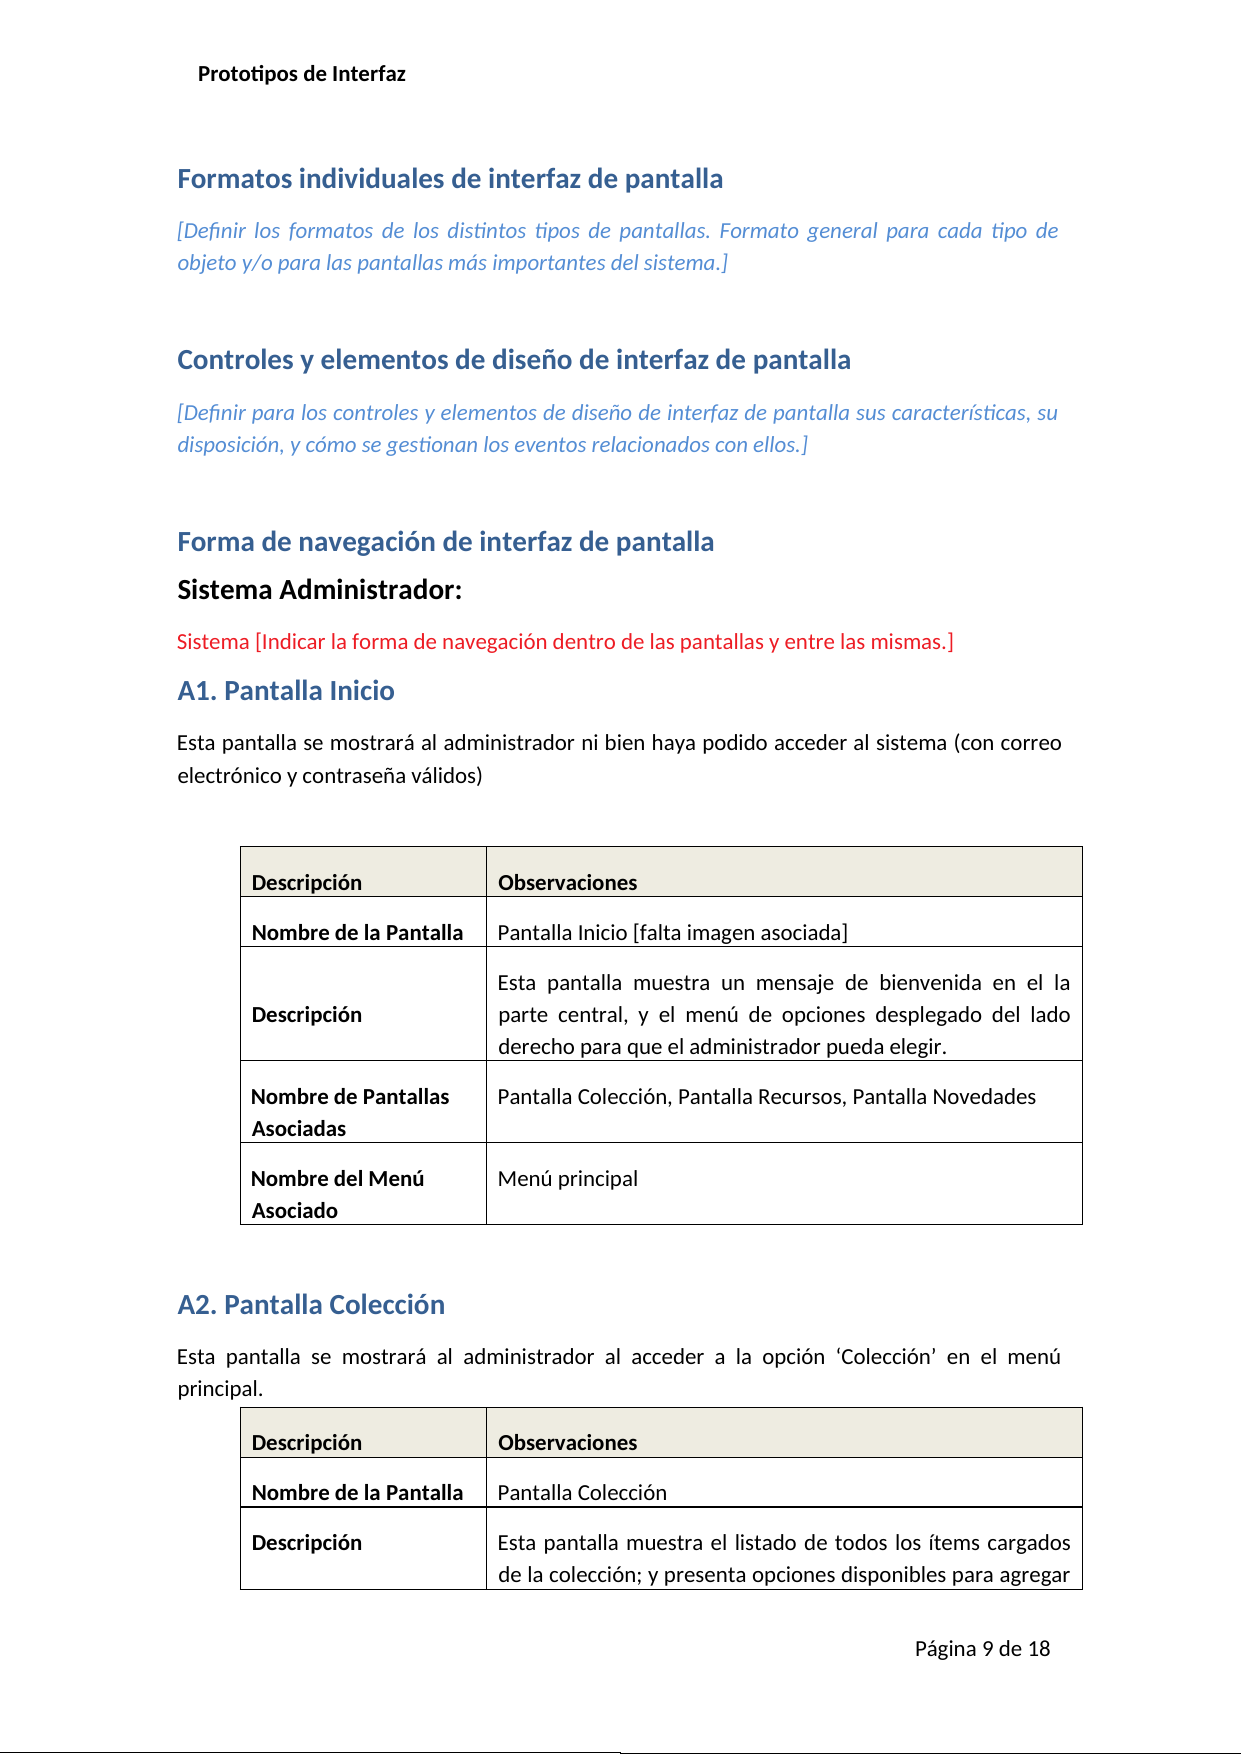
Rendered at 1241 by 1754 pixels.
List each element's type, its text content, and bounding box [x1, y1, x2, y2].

subtitle Forma de navegación de interfaz de pantalla [177, 523, 1063, 558]
table_cell Descripción [241, 947, 486, 1060]
subtitle A1. Pantalla Inicio [177, 672, 1063, 708]
text Esta pantalla se mostrará al administrador al acceder a la opción ‘Colección’ en el menú principal. [177, 1342, 1063, 1402]
table_cell Pantalla Inicio [falta imagen asociada] [487, 897, 1082, 946]
table_cell Nombre de la Pantalla [241, 1458, 486, 1506]
table_cell Nombre de Pantallas Asociadas [241, 1061, 486, 1142]
text [Definir para los controles y elementos de diseño de interfaz de pantalla sus características, su disposición, y cómo se gestionan los eventos relacionados con ellos.] [177, 398, 1063, 458]
table_cell Pantalla Colección, Pantalla Recursos, Pantalla Novedades [487, 1061, 1082, 1142]
subtitle Sistema [Indicar la forma de navegación dentro de las pantallas y entre las mismas.] [177, 627, 1063, 655]
subtitle A2. Pantalla Colección [177, 1286, 1063, 1321]
table_cell Nombre del Menú Asociado [241, 1143, 486, 1224]
text Esta pantalla se mostrará al administrador ni bien haya podido acceder al sistema (con correo electrónico y contraseña válidos) [177, 728, 1063, 789]
table_cell Esta pantalla muestra el listado de todos los ítems cargados de la colección; y presenta opciones disponibles para agregar [487, 1508, 1082, 1588]
table_cell Descripción [241, 1508, 486, 1588]
table_header Descripción [241, 847, 486, 896]
table_cell Esta pantalla muestra un mensaje de bienvenida en el la parte central, y el menú de opciones desplegado del lado derecho para que el administrador pueda elegir. [487, 947, 1082, 1060]
table_header Observaciones [487, 847, 1082, 896]
table_cell Nombre de la Pantalla [241, 897, 486, 946]
table_cell Pantalla Colección [487, 1458, 1082, 1506]
table_cell Menú principal [487, 1143, 1082, 1224]
subtitle Controles y elementos de diseño de interfaz de pantalla [177, 341, 1063, 377]
subtitle Sistema Administrador: [177, 571, 1063, 607]
subtitle Formatos individuales de interfaz de pantalla [177, 160, 1063, 196]
table_header Observaciones [487, 1408, 1082, 1457]
text [Definir los formatos de los distintos tipos de pantallas. Formato general para cada tipo de objeto y/o para las pantallas más importantes del sistema.] [177, 216, 1063, 277]
table_header Descripción [241, 1408, 486, 1457]
